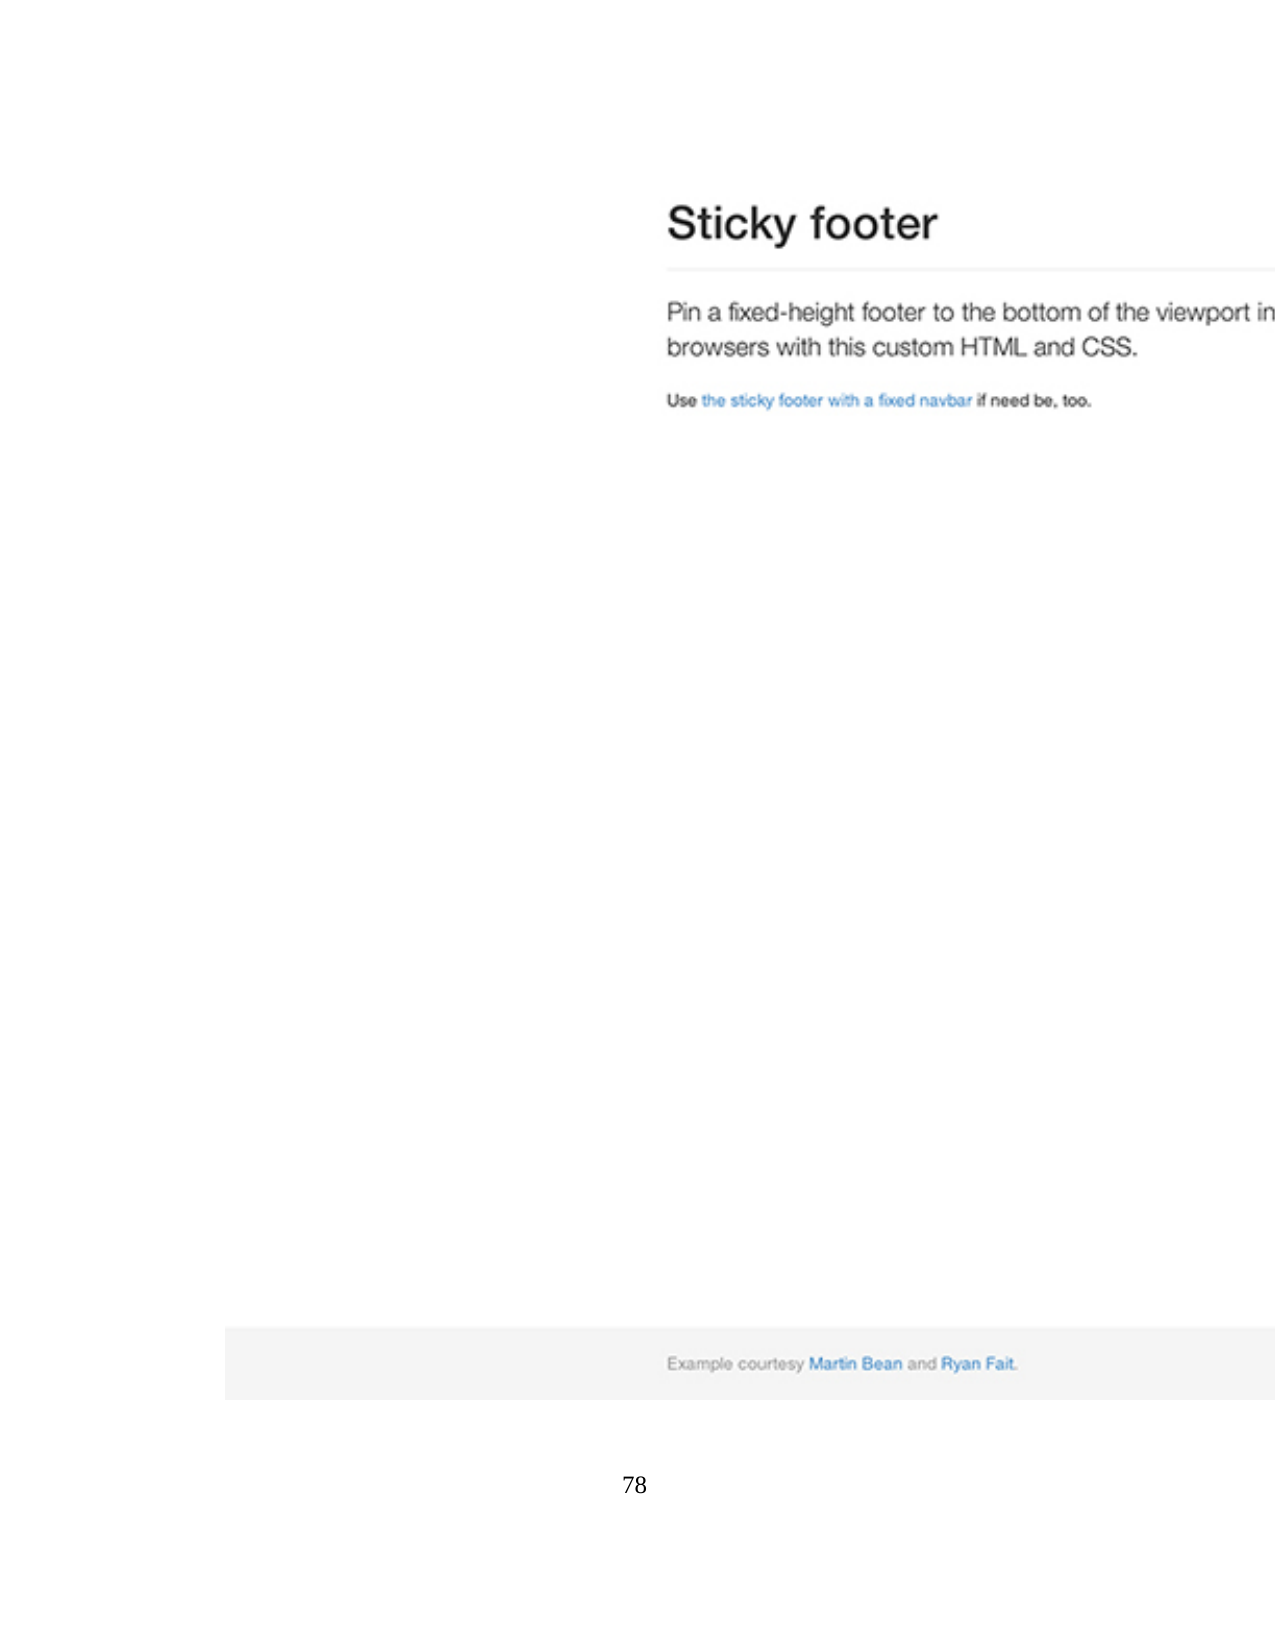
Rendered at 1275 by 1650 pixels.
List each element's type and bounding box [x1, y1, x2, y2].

picture [225, 150, 1275, 1400]
